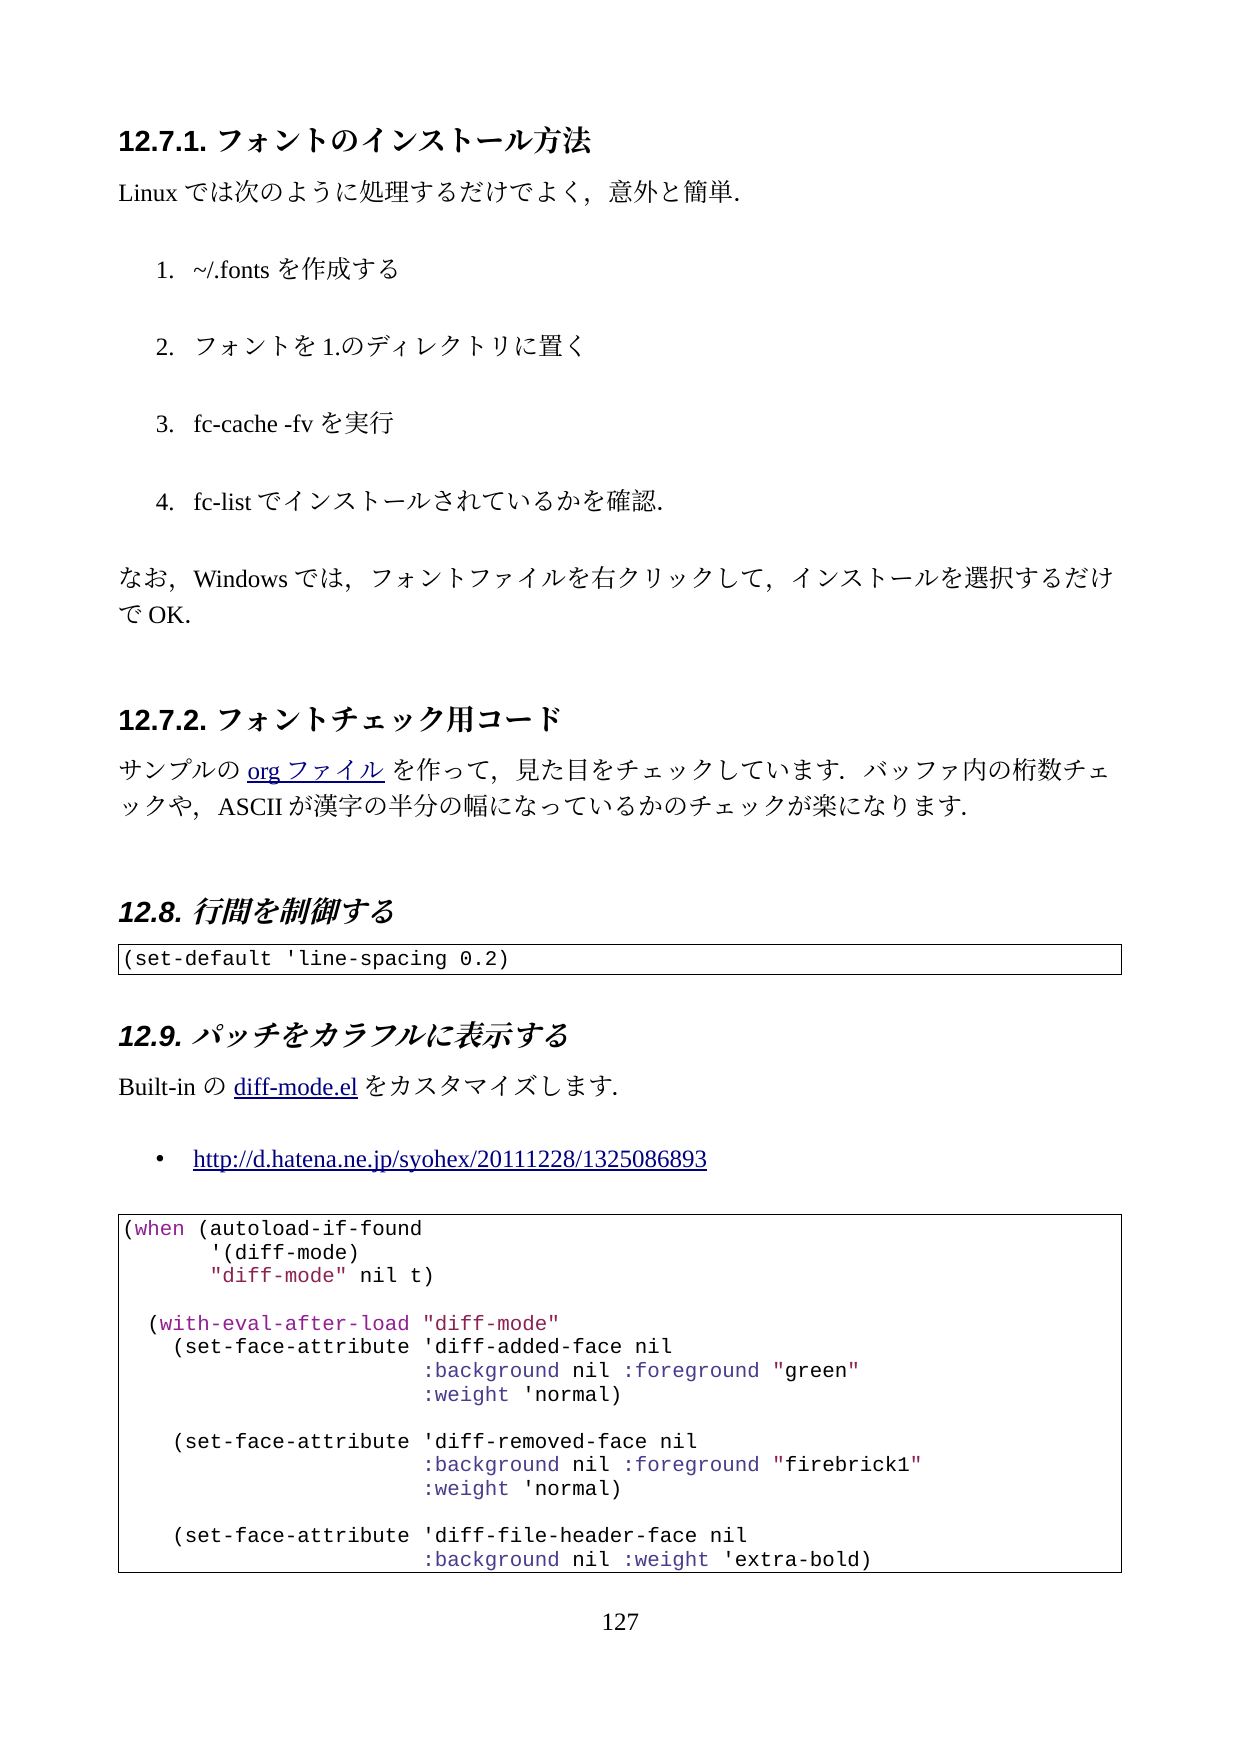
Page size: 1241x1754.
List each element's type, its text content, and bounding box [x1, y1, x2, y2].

text :background nil :foreground "green" [119, 1356, 1121, 1379]
subtitle フォントのインストール方法 [118, 118, 1122, 160]
text :background nil :weight 'extra-bold) [119, 1545, 1121, 1572]
text (set-default 'line-spacing 0.2) [119, 945, 1121, 974]
subtitle フォントチェック用コード [118, 697, 1122, 738]
text :weight 'normal) [119, 1474, 1121, 1498]
text Built-in の diff-mode.el をカスタマイズします． [118, 1067, 1122, 1132]
subtitle 行間を制御する [118, 889, 1122, 931]
list fc-list でインストールされているかを確認． [156, 481, 1122, 546]
list fc-cache -fv を実行 [156, 404, 1122, 469]
text :background nil :foreground "firebrick1" [119, 1451, 1121, 1474]
text (when (autoload-if-found [119, 1215, 1121, 1238]
text サンプルの orgファイル を作って，見た目をチェックしています．バッファ内の桁数チェックや，ASCIIが漢字の半分の幅になっているかのチェックが楽になります． [118, 751, 1122, 852]
text (with-eval-after-load "diff-mode" [119, 1309, 1121, 1332]
text なお，Windows では，フォントファイルを右クリックして，インストールを選択するだけでOK． [118, 558, 1122, 659]
text :weight 'normal) [119, 1379, 1121, 1403]
list フォントを1.のディレクトリに置く [156, 327, 1122, 392]
list http://d.hatena.ne.jp/syohex/20111228/1325086893 [156, 1144, 1122, 1202]
subtitle パッチをカラフルに表示する [118, 1012, 1122, 1054]
text (set-face-attribute 'diff-file-header-face nil [119, 1521, 1121, 1545]
text Linux では次のように処理するだけでよく，意外と簡単． [118, 172, 1122, 237]
text '(diff-mode) [119, 1238, 1121, 1261]
text "diff-mode" nil t) [119, 1261, 1121, 1285]
text (set-face-attribute 'diff-added-face nil [119, 1332, 1121, 1356]
text (set-face-attribute 'diff-removed-face nil [119, 1427, 1121, 1451]
list ~/.fonts を作成する [156, 250, 1122, 314]
